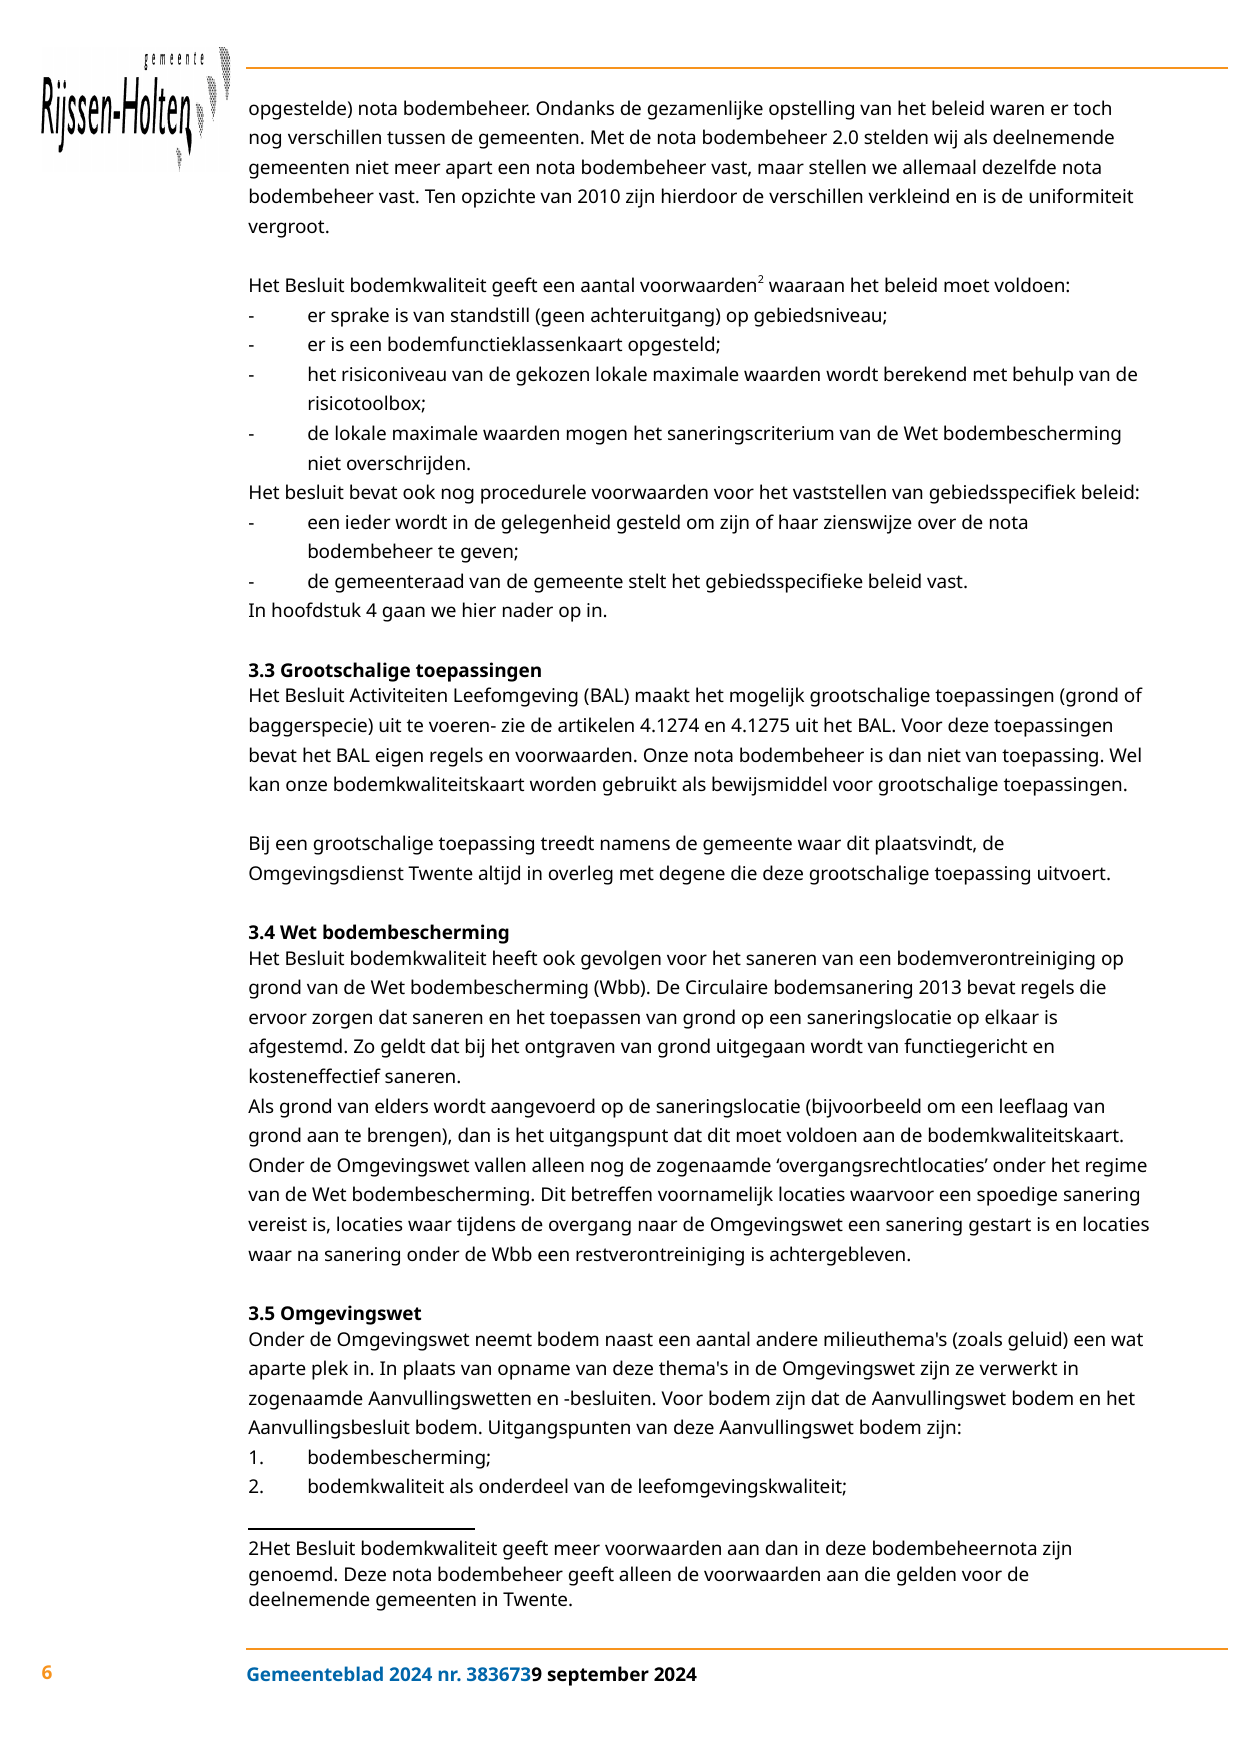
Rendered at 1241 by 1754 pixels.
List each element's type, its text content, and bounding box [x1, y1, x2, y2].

text Het Besluit bodemkwaliteit geeft een aantal voorwaarden waaraan het beleid moet voldoen: [248, 272, 1152, 298]
list de gemeenteraad van de gemeente stelt het gebiedsspecifieke beleid vast. [248, 568, 1152, 594]
list een ieder wordt in de gelegenheid gesteld om zijn of haar zienswijze over de nota bodembeheer te geven; [248, 509, 1152, 564]
text 3.4 Wet bodembescherming [248, 919, 1152, 945]
text 3.3 Grootschalige toepassingen [248, 657, 1152, 683]
text Onder de Omgevingswet vallen alleen nog de zogenaamde ‘overgangsrechtlocaties’ onder het regime van de Wet bodembescherming. Dit betreffen voornamelijk locaties waarvoor een spoedige sanering vereist is, locaties waar tijdens de overgang naar de Omgevingswet een sanering gestart is en locaties waar na sanering onder de Wbb een restverontreiniging is achtergebleven. [248, 1152, 1152, 1267]
text Als grond van elders wordt aangevoerd op de saneringslocatie (bijvoorbeeld om een leeflaag van grond aan te brengen), dan is het uitgangspunt dat dit moet voldoen aan de bodemkwaliteitskaart. [248, 1093, 1152, 1148]
text Het Besluit Activiteiten Leefomgeving (BAL) maakt het mogelijk grootschalige toepassingen (grond of baggerspecie) uit te voeren- zie de artikelen 4.1274 en 4.1275 uit het BAL. Voor deze toepassingen bevat het BAL eigen regels en voorwaarden. Onze nota bodembeheer is dan niet van toepassing. Wel kan onze bodemkwaliteitskaart worden gebruikt als bewijsmiddel voor grootschalige toepassingen. [248, 683, 1152, 797]
text Het Besluit bodemkwaliteit geeft meer voorwaarden aan dan in deze bodembeheernota zijn genoemd. Deze nota bodembeheer geeft alleen de voorwaarden aan die gelden voor de deelnemende gemeenten in Twente. [248, 1535, 1152, 1612]
list er is een bodemfunctieklassenkaart opgesteld; [248, 331, 1152, 357]
list bodembescherming; [248, 1444, 1152, 1470]
list de lokale maximale waarden mogen het saneringscriterium van de Wet bodembescherming niet overschrijden. [248, 420, 1152, 476]
list het risiconiveau van de gekozen lokale maximale waarden wordt berekend met behulp van de risicotoolbox; [248, 361, 1152, 416]
list bodemkwaliteit als onderdeel van de leefomgevingskwaliteit; [248, 1474, 1152, 1499]
text Onder de Omgevingswet neemt bodem naast een aantal andere milieuthema's (zoals geluid) een wat aparte plek in. In plaats van opname van deze thema's in de Omgevingswet zijn ze verwerkt in zogenaamde Aanvullingswetten en -besluiten. Voor bodem zijn dat de Aanvullingswet bodem en het Aanvullingsbesluit bodem. Uitgangspunten van deze Aanvullingswet bodem zijn: [248, 1326, 1152, 1440]
text 3.5 Omgevingswet [248, 1300, 1152, 1326]
text opgestelde) nota bodembeheer. Ondanks de gezamenlijke opstelling van het beleid waren er toch nog verschillen tussen de gemeenten. Met de nota bodembeheer 2.0 stelden wij als deelnemende gemeenten niet meer apart een nota bodembeheer vast, maar stellen we allemaal dezelfde nota bodembeheer vast. Ten opzichte van 2010 zijn hierdoor de verschillen verkleind en is de uniformiteit vergroot. [248, 95, 1152, 239]
text Het besluit bevat ook nog procedurele voorwaarden voor het vaststellen van gebiedsspecifiek beleid: [248, 479, 1152, 505]
list er sprake is van standstill (geen achteruitgang) op gebiedsniveau; [248, 302, 1152, 328]
text In hoofdstuk 4 gaan we hier nader op in. [248, 598, 1152, 623]
text Het Besluit bodemkwaliteit heeft ook gevolgen voor het saneren van een bodemverontreiniging op grond van de Wet bodembescherming (Wbb). De Circulaire bodemsanering 2013 bevat regels die ervoor zorgen dat saneren en het toepassen van grond op een saneringslocatie op elkaar is afgestemd. Zo geldt dat bij het ontgraven van grond uitgegaan wordt van functiegericht en kosteneffectief saneren. [248, 945, 1152, 1089]
picture [41, 47, 231, 172]
text Bij een grootschalige toepassing treedt namens de gemeente waar dit plaatsvindt, de Omgevingsdienst Twente altijd in overleg met degene die deze grootschalige toepassing uitvoert. [248, 831, 1152, 886]
